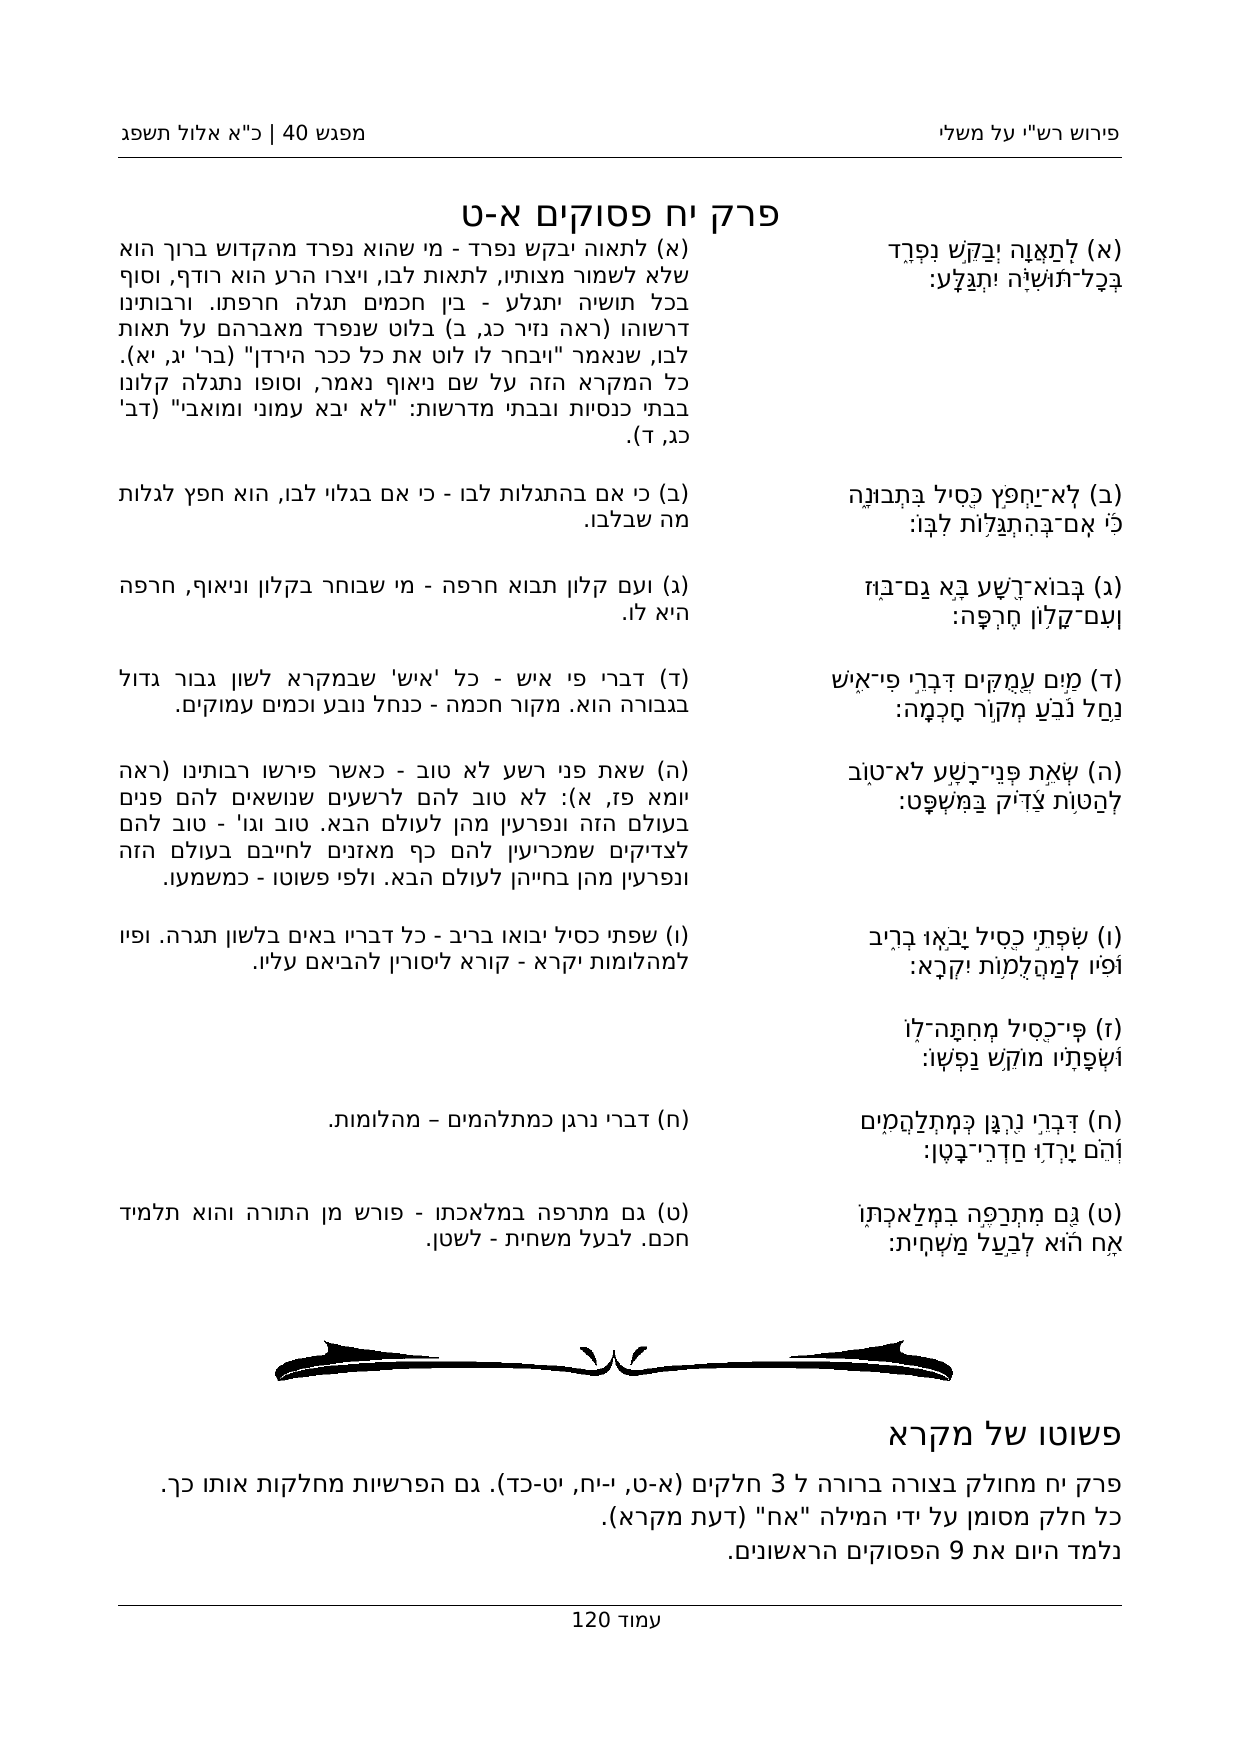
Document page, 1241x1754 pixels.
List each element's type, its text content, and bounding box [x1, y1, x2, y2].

table_cell [690, 757, 709, 922]
table_cell [118, 1014, 690, 1107]
table_cell (ב) כי אם בהתגלות לבו - כי אם בגלוי לבו, הוא חפץ לגלות מה שבלבו. [118, 480, 690, 572]
table_cell (ד) מַ֣יִם עֲ֭מֻקִּים דִּבְרֵ֣י פִי־אִ֑ישׁ נַ֥חַל נֹ֝בֵ֗עַ מְק֣וֹר חָכְמָֽה: [709, 665, 1123, 757]
text פרק יח מחולק בצורה ברורה ל 3 חלקים (א-ט, י-יח, יט-כד). גם הפרשיות מחלקות אותו כך. [118, 1469, 1122, 1498]
table_header [690, 235, 709, 480]
table_cell (ג) ועם קלון תבוא חרפה - מי שבוחר בקלון וניאוף, חרפה היא לו. [118, 573, 690, 665]
table_cell [690, 1107, 709, 1199]
table_header (א) לְֽ֭תַאֲוָה יְבַקֵּ֣שׁ נִפְרָ֑ד בְּכָל־תּ֝וּשִׁיָּ֗ה יִתְגַּלָּֽע: [709, 235, 1123, 480]
table_cell [690, 922, 709, 1014]
table_cell (ט) גַּ֭ם מִתְרַפֶּ֣ה בִמְלַאכְתּ֑וֹ אָ֥ח ה֝֗וּא לְבַ֣עַל מַשְׁחִֽית: [709, 1199, 1123, 1291]
text פרק יח פסוקים א-ט [118, 192, 1122, 235]
text פשוטו של מקרא [118, 1415, 1122, 1454]
table_cell (ח) דִּבְרֵ֣י נִ֭רְגָּן כְּמִֽתְלַהֲמִ֑ים וְ֝הֵ֗ם יָרְד֥וּ חַדְרֵי־בָֽטֶן: [709, 1107, 1123, 1199]
table_cell (ז) פִּֽי־כְ֭סִיל מְחִתָּה־ל֑וֹ וּ֝שְׂפָתָ֗יו מוֹקֵ֥שׁ נַפְשֽׁוֹ: [709, 1014, 1123, 1107]
table_cell (ב) לֹֽא־יַחְפֹּ֣ץ כְּ֭סִיל בִּתְבוּנָ֑ה כִּ֝֗י אִֽם־בְּהִתְגַּלּ֥וֹת לִבּֽוֹ: [709, 480, 1123, 572]
table_header (א) לתאוה יבקש נפרד - מי שהוא נפרד מהקדוש ברוך הוא שלא לשמור מצותיו, לתאות לבו, ויצרו הרע הוא רודף, וסוף בכל תושיה יתגלע - בין חכמים תגלה חרפתו. ורבותינו דרשוהו (ראה נזיר כג, ב) בלוט שנפרד מאברהם על תאות לבו, שנאמר "ויבחר לו לוט את כל ככר הירדן" (בר' יג, יא). כל המקרא הזה על שם ניאוף נאמר, וסופו נתגלה קלונו בבתי כנסיות ובבתי מדרשות: "לא יבא עמוני ומואבי" (דב' כג, ד). [118, 235, 690, 480]
text כל חלק מסומן על ידי המילה "אח" (דעת מקרא). [118, 1502, 1122, 1531]
table_cell (ה) שאת פני רשע לא טוב - כאשר פירשו רבותינו (ראה יומא פז, א): לא טוב להם לרשעים שנושאים להם פנים בעולם הזה ונפרעין מהן לעולם הבא. טוב וגו' - טוב להם לצדיקים שמכריעין להם כף מאזנים לחייבם בעולם הזה ונפרעין מהן בחייהן לעולם הבא. ולפי פשוטו - כמשמעו. [118, 757, 690, 922]
table_cell [690, 573, 709, 665]
table_cell (ו) שפתי כסיל יבואו בריב - כל דבריו באים בלשון תגרה. ופיו למהלומות יקרא - קורא ליסורין להביאם עליו. [118, 922, 690, 1014]
table_cell [690, 1199, 709, 1291]
table_cell [690, 665, 709, 757]
text נלמד היום את 9 הפסוקים הראשונים. [118, 1536, 1122, 1565]
table_cell (ג) בְּֽבוֹא־רָ֭שָׁע בָּ֣א גַם־בּ֑וּז וְֽעִם־קָל֥וֹן חֶרְפָּֽה: [709, 573, 1123, 665]
picture [272, 1337, 954, 1387]
table_cell (ד) דברי פי איש - כל 'איש' שבמקרא לשון גבור גדול בגבורה הוא. מקור חכמה - כנחל נובע וכמים עמוקים. [118, 665, 690, 757]
table_cell (ט) גם מתרפה במלאכתו - פורש מן התורה והוא תלמיד חכם. לבעל משחית - לשטן. [118, 1199, 690, 1291]
table_cell (ו) שִׂפְתֵ֣י כְ֭סִיל יָבֹ֣אֽוּ בְרִ֑יב וּ֝פִ֗יו לְֽמַהֲלֻמ֥וֹת יִקְרָֽא: [709, 922, 1123, 1014]
table_cell [690, 480, 709, 572]
table_cell (ח) דברי נרגן כמתלהמים – מהלומות. [118, 1107, 690, 1199]
table_cell (ה) שְׂאֵ֣ת פְּנֵי־רָשָׁ֣ע לֹא־ט֑וֹב לְהַטּ֥וֹת צַ֝דִּ֗יק בַּמִּשְׁפָּֽט: [709, 757, 1123, 922]
table_cell [690, 1014, 709, 1107]
